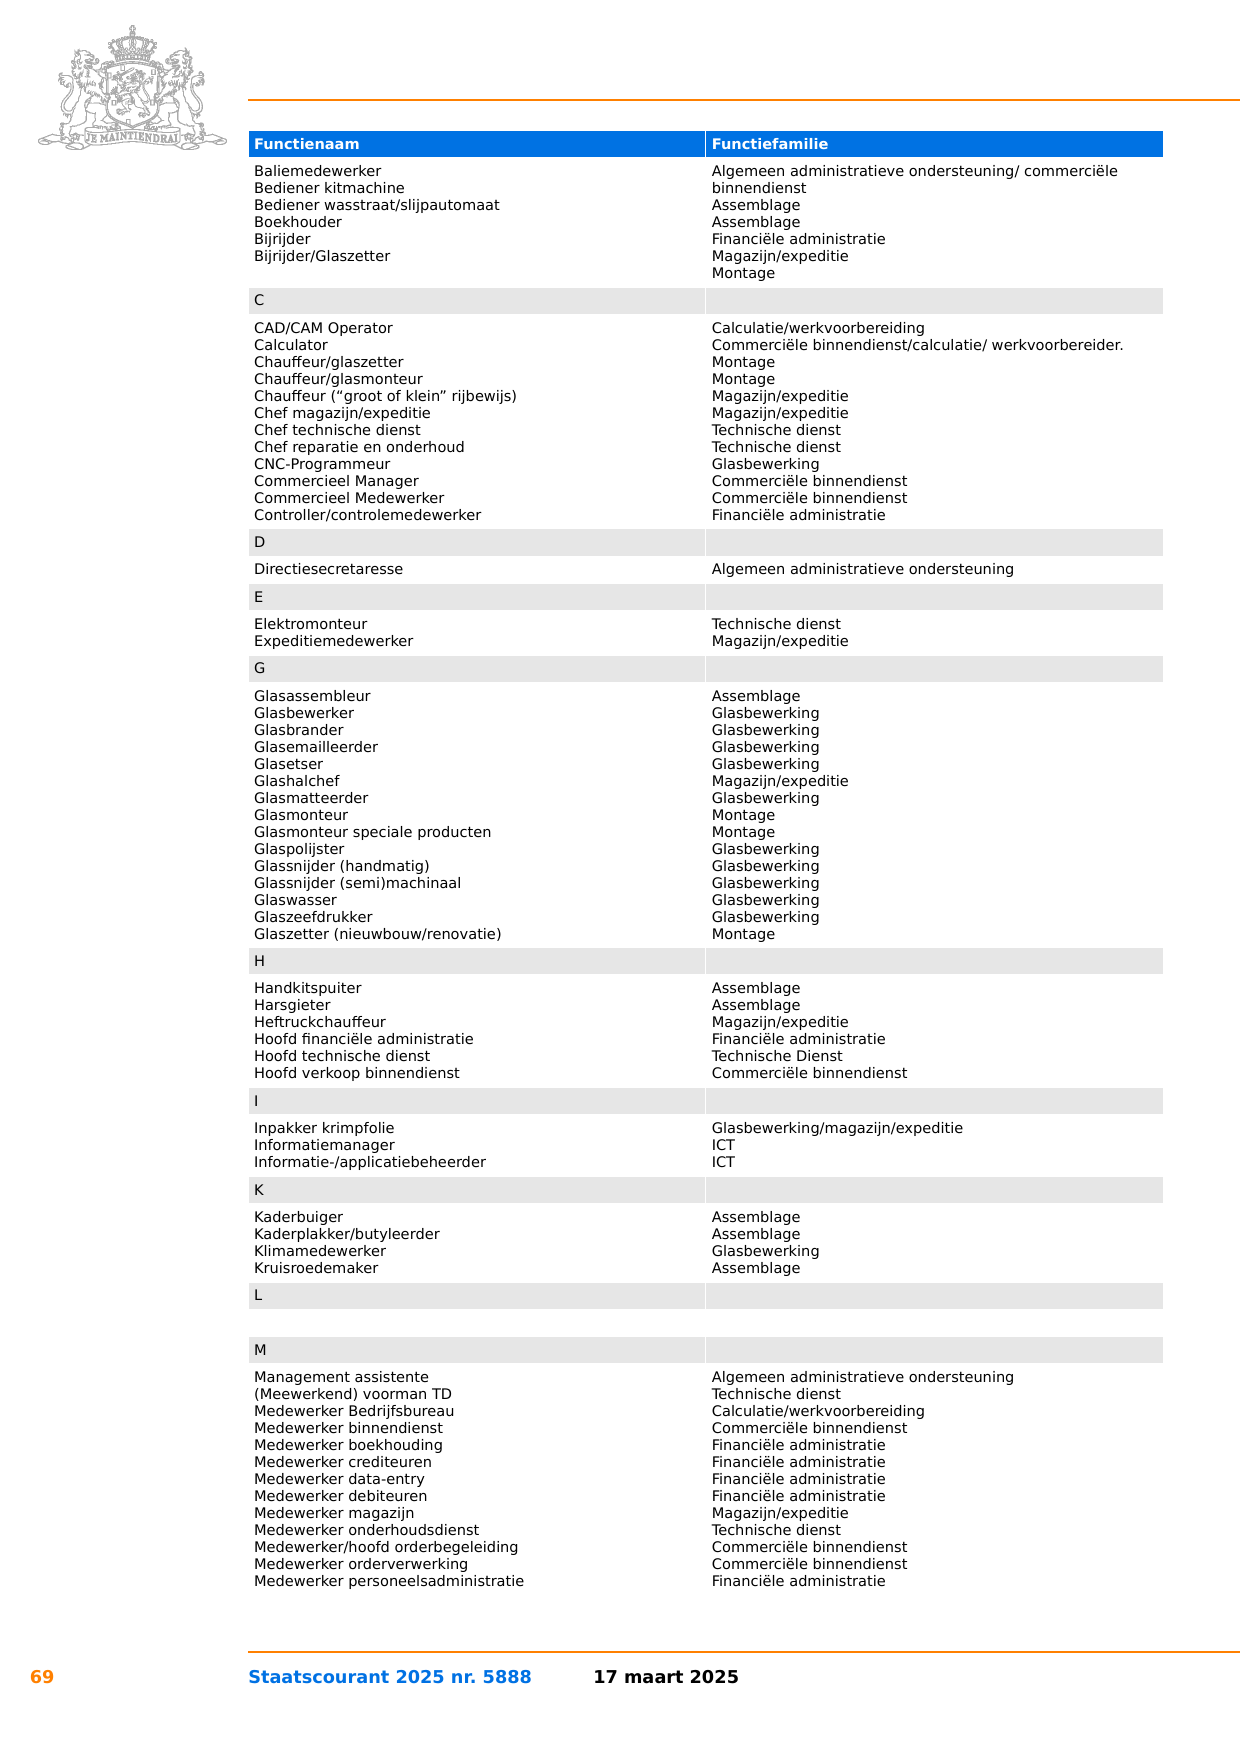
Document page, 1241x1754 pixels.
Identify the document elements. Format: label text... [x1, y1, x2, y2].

table_cell Inpakker krimpfolie Informatiemanager Informatie-/applicatiebeheerder [249, 1115, 705, 1176]
table_cell H [249, 948, 705, 974]
table_cell [706, 656, 1163, 682]
table_cell Technische dienst Magazijn/expeditie [706, 611, 1163, 655]
table_cell [706, 1177, 1163, 1203]
table_cell Baliemedewerker Bediener kitmachine Bediener wasstraat/slijpautomaat Boekhouder Bijrijder Bijrijder/Glaszetter [249, 158, 705, 287]
table_cell Assemblage Assemblage Magazijn/expeditie Financiële administratie Technische Dienst Commerciële binnendienst [706, 976, 1163, 1087]
picture [38, 25, 227, 150]
table_cell M [249, 1337, 705, 1363]
table_cell D [249, 529, 705, 556]
table_cell E [249, 584, 705, 610]
table_cell [706, 288, 1163, 314]
table_header Functienaam [249, 131, 705, 157]
table_cell Elektromonteur Expeditiemedewerker [249, 611, 705, 655]
table_cell Algemeen administratieve ondersteuning/ commerciële binnendienst Assemblage Assemblage Financiële administratie Magazijn/expeditie Montage [706, 158, 1163, 287]
table_cell Calculatie/werkvoorbereiding Commerciële binnendienst/calculatie/ werkvoorbereider. Montage Montage Magazijn/expeditie Magazijn/expeditie Technische dienst Technische dienst Glasbewerking Commerciële binnendienst Commerciële binnendienst Financiële administratie [706, 315, 1163, 528]
table_cell Assemblage Glasbewerking Glasbewerking Glasbewerking Glasbewerking Magazijn/expeditie Glasbewerking Montage Montage Glasbewerking Glasbewerking Glasbewerking Glasbewerking Glasbewerking Montage [706, 683, 1163, 947]
table_cell [706, 1283, 1163, 1309]
table_cell Algemeen administratieve ondersteuning [706, 557, 1163, 583]
table_cell [706, 948, 1163, 974]
table_cell Kaderbuiger Kaderplakker/butyleerder Klimamedewerker Kruisroedemaker [249, 1204, 705, 1281]
table_cell Algemeen administratieve ondersteuning Technische dienst Calculatie/werkvoorbereiding Commerciële binnendienst Financiële administratie Financiële administratie Financiële administratie Financiële administratie Magazijn/expeditie Technische dienst Commerciële binnendienst Commerciële binnendienst Financiële administratie [706, 1365, 1163, 1595]
table_cell Management assistente (Meewerkend) voorman TD Medewerker Bedrijfsbureau Medewerker binnendienst Medewerker boekhouding Medewerker crediteuren Medewerker data-entry Medewerker debiteuren Medewerker magazijn Medewerker onderhoudsdienst Medewerker/hoofd orderbegeleiding Medewerker orderverwerking Medewerker personeelsadministratie [249, 1365, 705, 1595]
table_cell G [249, 656, 705, 682]
table_cell Handkitspuiter Harsgieter Heftruckchauffeur Hoofd financiële administratie Hoofd technische dienst Hoofd verkoop binnendienst [249, 976, 705, 1087]
table_cell Glasbewerking/magazijn/expeditie ICT ICT [706, 1115, 1163, 1176]
table_cell C [249, 288, 705, 314]
table_cell CAD/CAM Operator Calculator Chauffeur/glaszetter Chauffeur/glasmonteur Chauffeur (“groot of klein” rijbewijs) Chef magazijn/expeditie Chef technische dienst Chef reparatie en onderhoud CNC-Programmeur Commercieel Manager Commercieel Medewerker Controller/controlemedewerker [249, 315, 705, 528]
table_cell [706, 1337, 1163, 1363]
table_cell Assemblage Assemblage Glasbewerking Assemblage [706, 1204, 1163, 1281]
table_header Functiefamilie [706, 131, 1163, 157]
table_cell Glasassembleur Glasbewerker Glasbrander Glasemailleerder Glasetser Glashalchef Glasmatteerder Glasmonteur Glasmonteur speciale producten Glaspolijster Glassnijder (handmatig) Glassnijder (semi)machinaal Glaswasser Glaszeefdrukker Glaszetter (nieuwbouw/renovatie) [249, 683, 705, 947]
table_cell L [249, 1283, 705, 1309]
table_cell K [249, 1177, 705, 1203]
table_cell [706, 1088, 1163, 1114]
table_cell I [249, 1088, 705, 1114]
table_cell [249, 1310, 1163, 1336]
table_cell Directiesecretaresse [249, 557, 705, 583]
table_cell [706, 529, 1163, 556]
table_cell [706, 584, 1163, 610]
